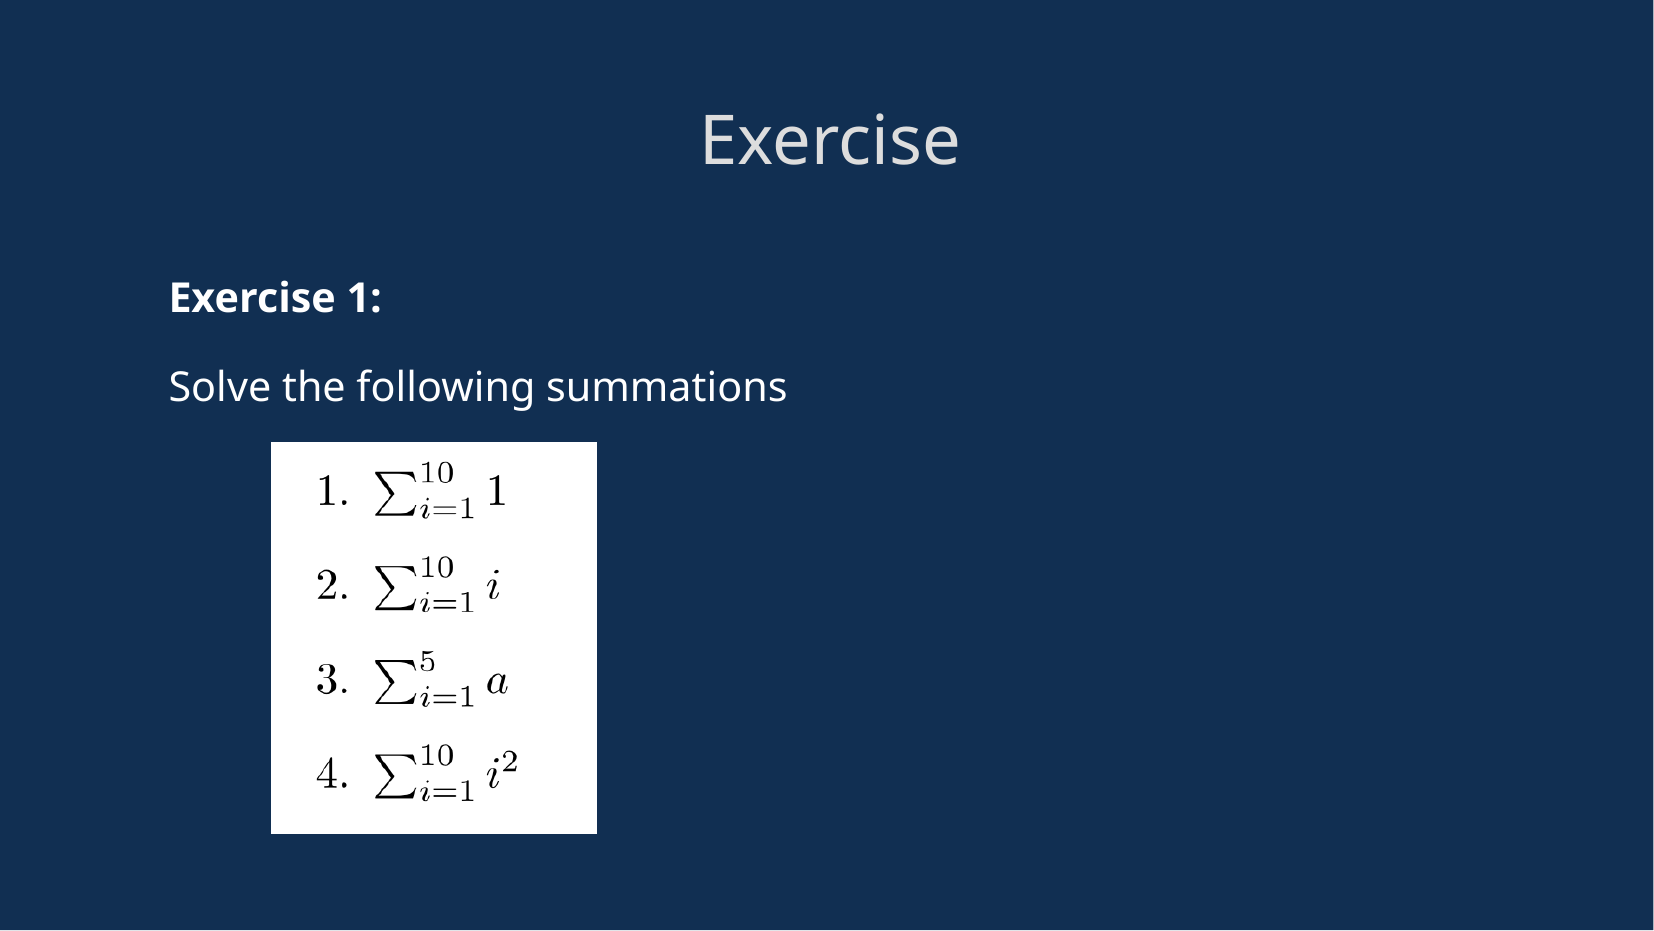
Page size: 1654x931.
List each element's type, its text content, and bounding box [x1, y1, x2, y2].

picture [271, 442, 597, 834]
list Exercise 1: Solve the following summations [97, 268, 1563, 806]
title Exercise [97, 56, 1563, 220]
